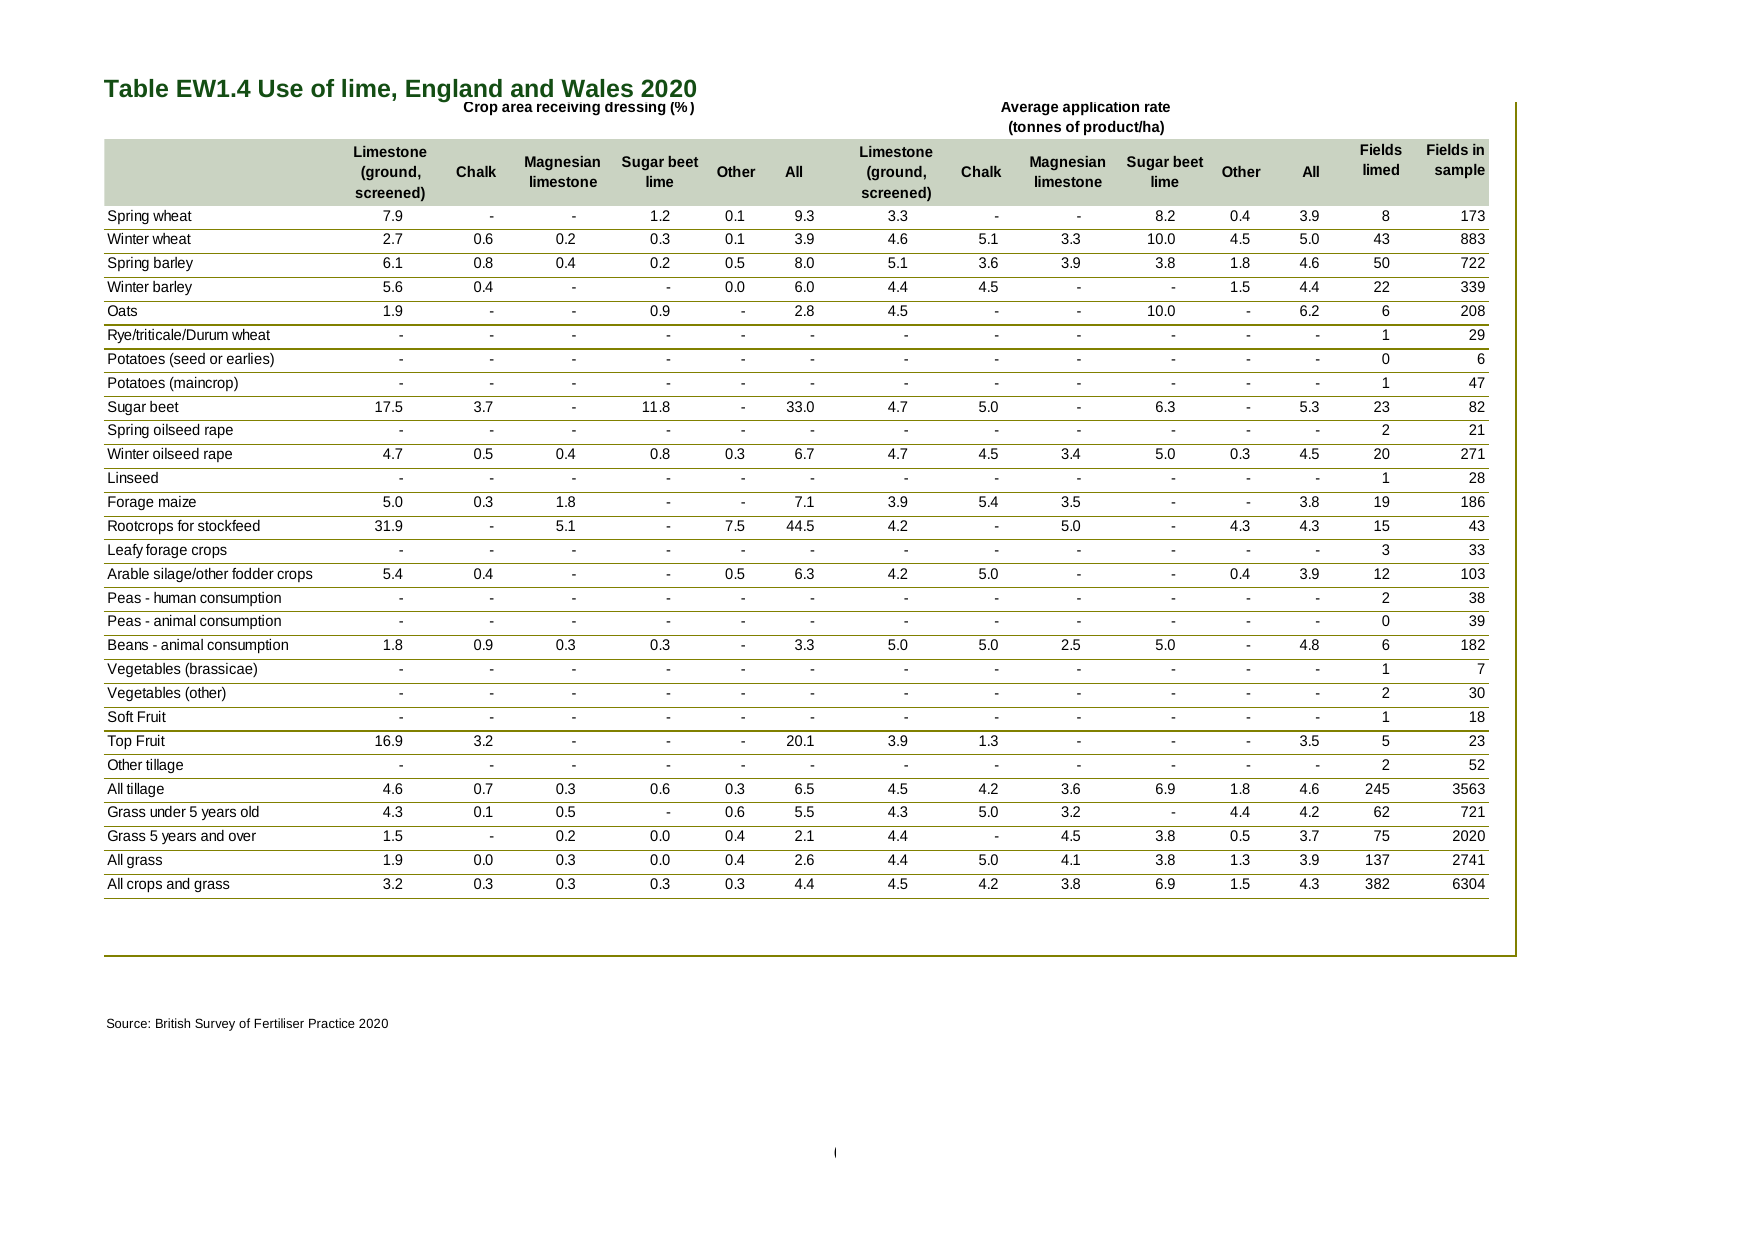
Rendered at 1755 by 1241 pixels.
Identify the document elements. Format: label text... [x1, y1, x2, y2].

subtitle Table EW1.4 Use of lime, England and Wales 2020 [103, 73, 1565, 102]
